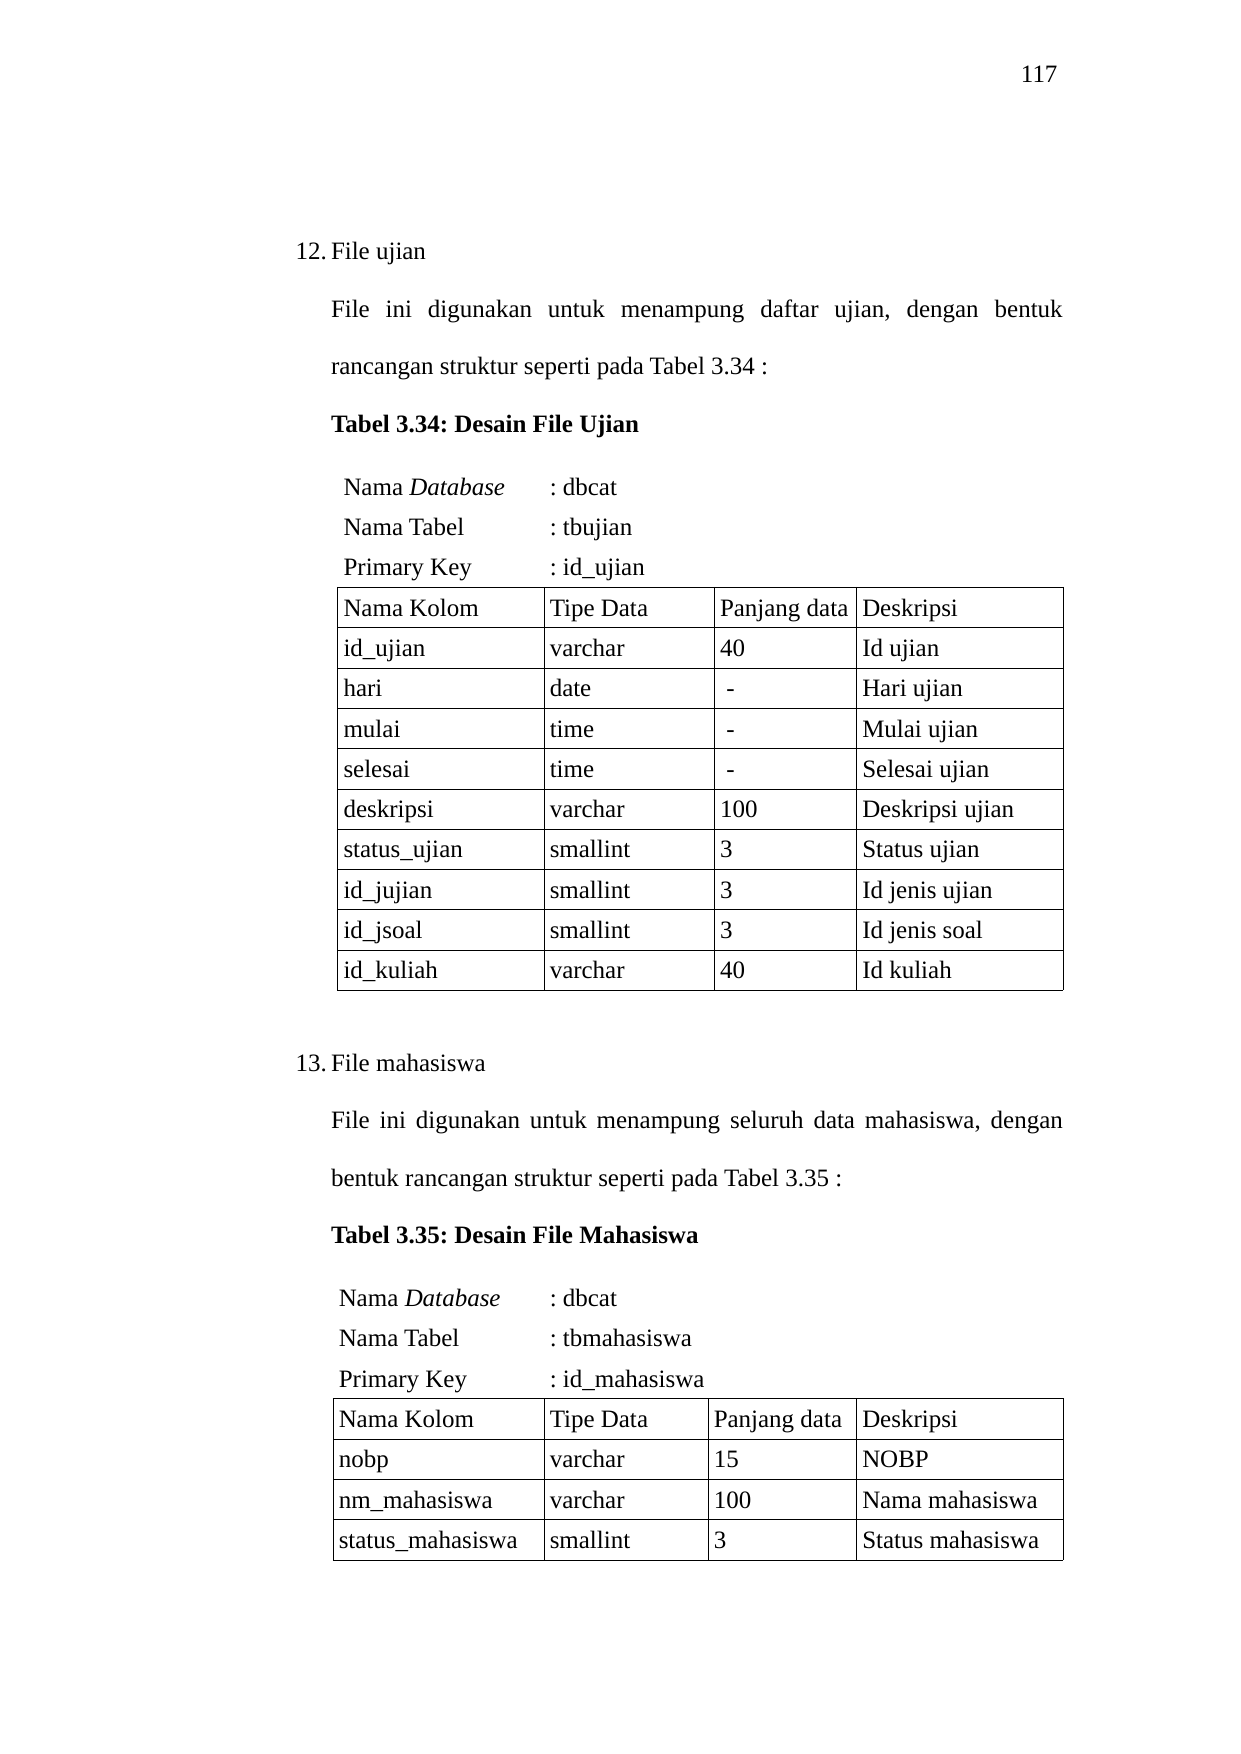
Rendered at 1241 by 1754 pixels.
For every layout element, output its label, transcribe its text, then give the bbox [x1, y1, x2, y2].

list File ini digunakan untuk menampung seluruh data mahasiswa, dengan bentuk rancangan struktur seperti pada Tabel 3.35 : [295, 1105, 1063, 1191]
table_cell NOBP [857, 1440, 1063, 1479]
table_cell Nama Kolom [338, 588, 544, 627]
table_cell mulai [338, 709, 544, 748]
table_cell Nama mahasiswa [857, 1480, 1063, 1519]
table_cell 40 [715, 628, 856, 667]
table_cell - [715, 749, 856, 788]
list File ini digunakan untuk menampung daftar ujian, dengan bentuk rancangan struktur seperti pada Tabel 3.34 : [295, 294, 1063, 380]
table_cell Panjang data [715, 588, 856, 627]
table_cell nm_mahasiswa [334, 1480, 544, 1519]
table_cell varchar [545, 628, 714, 667]
table_cell selesai [338, 749, 544, 788]
table_cell deskripsi [338, 790, 544, 829]
table_cell 3 [709, 1520, 856, 1559]
table_cell 3 [715, 830, 856, 869]
table_cell Deskripsi [857, 588, 1063, 627]
table_cell Deskripsi [857, 1399, 1063, 1438]
table_cell : tbujian [544, 506, 1063, 547]
table_cell Id ujian [857, 628, 1063, 667]
table_cell Mulai ujian [857, 709, 1063, 748]
table_cell Primary Key [338, 547, 544, 587]
table_cell smallint [545, 830, 714, 869]
table_cell smallint [545, 1520, 708, 1559]
table_cell : id_mahasiswa [544, 1358, 1063, 1398]
table_cell 100 [715, 790, 856, 829]
table_cell id_jsoal [338, 910, 544, 950]
table_cell smallint [545, 870, 714, 909]
table_cell 3 [715, 910, 856, 950]
table_header : dbcat [544, 1278, 1063, 1318]
table_cell Nama Tabel [338, 506, 544, 547]
table_cell Selesai ujian [857, 749, 1063, 788]
list File ujian [295, 236, 1063, 265]
table_cell Status mahasiswa [857, 1520, 1063, 1559]
table_cell date [545, 669, 714, 708]
table_cell status_ujian [338, 830, 544, 869]
subtitle Tabel 3.34: Desain File Ujian [295, 409, 1063, 437]
table_header : dbcat [544, 466, 1063, 506]
table_cell 3 [715, 870, 856, 909]
table_cell : id_ujian [544, 547, 1063, 587]
table_cell Nama Kolom [334, 1399, 544, 1438]
table_cell Tipe Data [545, 1399, 708, 1438]
table_cell id_jujian [338, 870, 544, 909]
table_cell Id kuliah [857, 951, 1063, 990]
table_cell status_mahasiswa [334, 1520, 544, 1559]
table_cell varchar [545, 951, 714, 990]
table_cell id_kuliah [338, 951, 544, 990]
table_cell smallint [545, 910, 714, 950]
table_header Nama Database [338, 466, 544, 506]
table_cell Nama Tabel [333, 1318, 544, 1358]
table_cell Primary Key [333, 1358, 544, 1398]
table_cell varchar [545, 790, 714, 829]
table_cell Panjang data [709, 1399, 856, 1438]
table_cell varchar [545, 1480, 708, 1519]
table_cell time [545, 749, 714, 788]
table_cell : tbmahasiswa [544, 1318, 1063, 1358]
list File mahasiswa [295, 1048, 1063, 1076]
table_cell time [545, 709, 714, 748]
subtitle Tabel 3.35: Desain File Mahasiswa [295, 1220, 1063, 1249]
table_cell Hari ujian [857, 669, 1063, 708]
table_cell Status ujian [857, 830, 1063, 869]
table_cell Deskripsi ujian [857, 790, 1063, 829]
table_cell - [715, 669, 856, 708]
table_cell hari [338, 669, 544, 708]
table_header Nama Database [333, 1278, 544, 1318]
table_cell varchar [545, 1440, 708, 1479]
table_cell 40 [715, 951, 856, 990]
table_cell 15 [709, 1440, 856, 1479]
table_cell Id jenis ujian [857, 870, 1063, 909]
table_cell 100 [709, 1480, 856, 1519]
table_cell - [715, 709, 856, 748]
table_cell nobp [334, 1440, 544, 1479]
table_cell id_ujian [338, 628, 544, 667]
table_cell Id jenis soal [857, 910, 1063, 950]
table_cell Tipe Data [545, 588, 714, 627]
